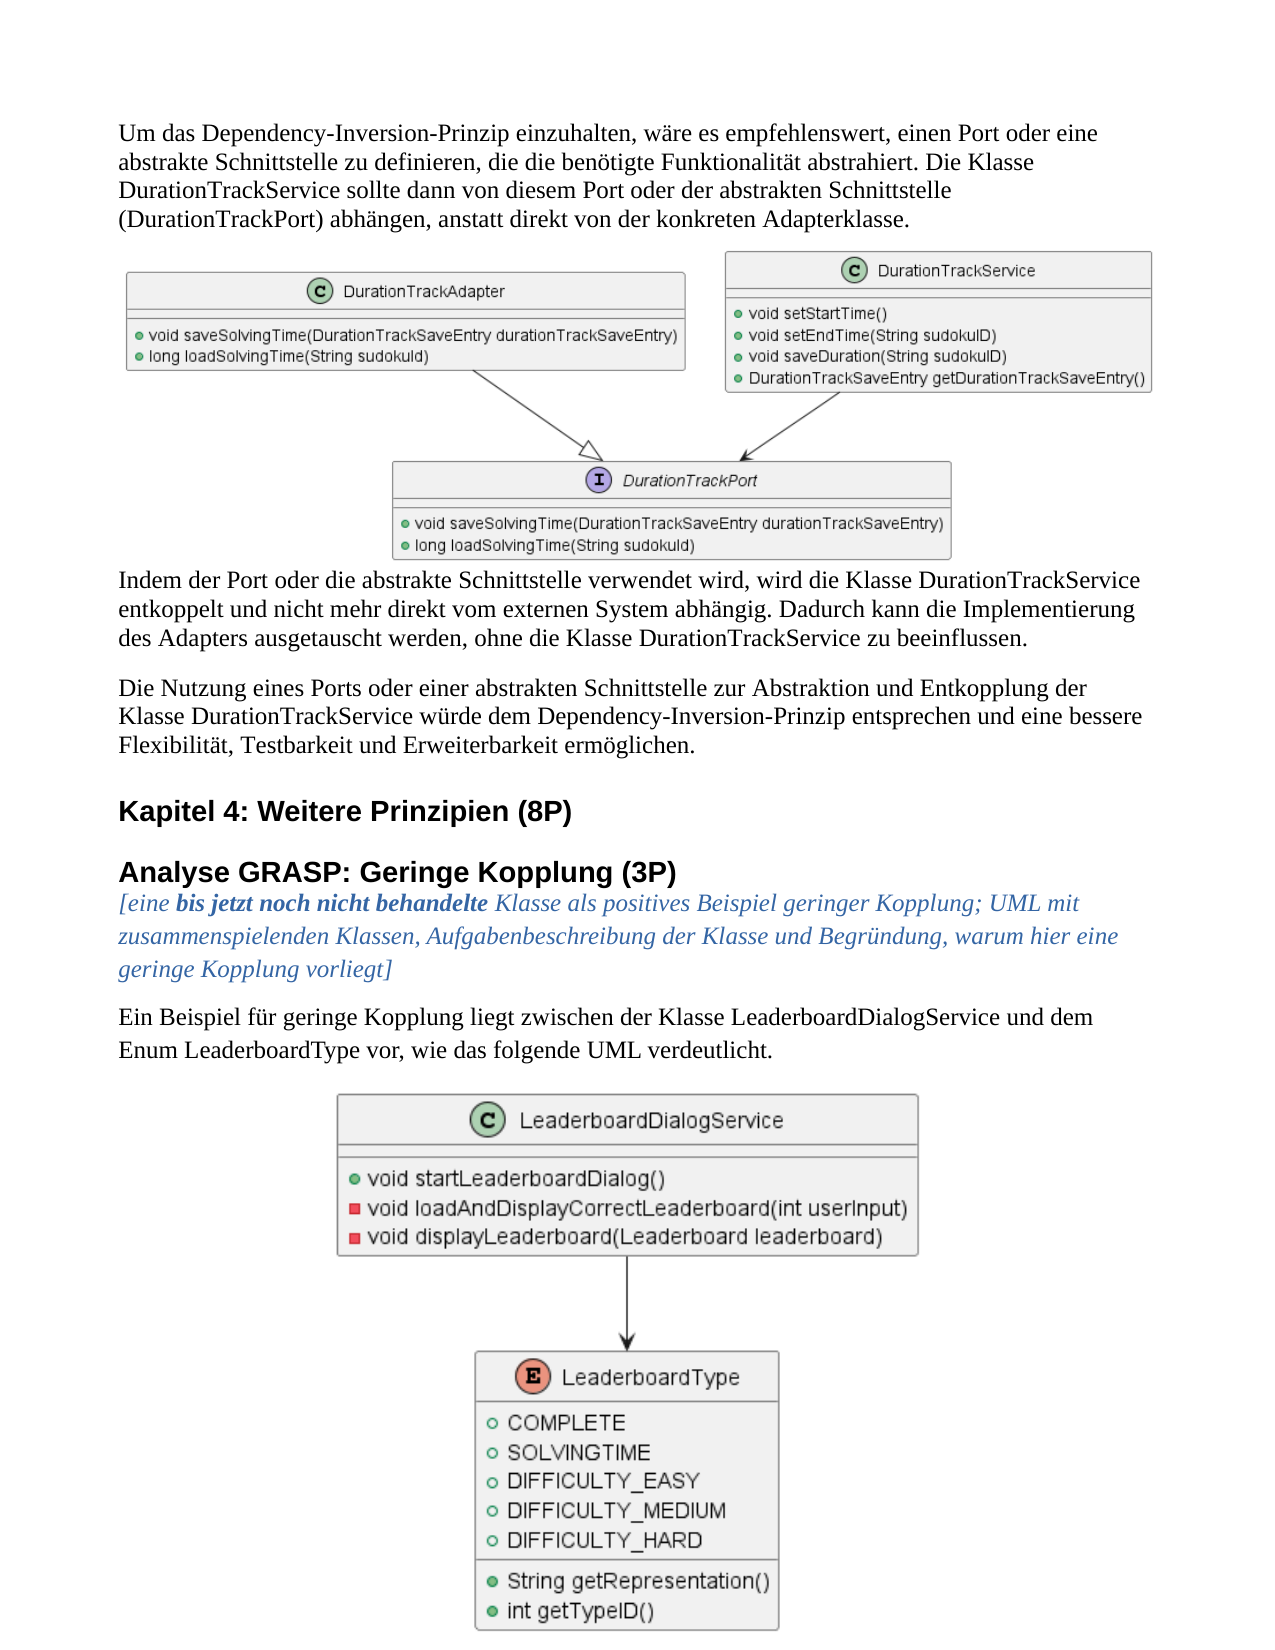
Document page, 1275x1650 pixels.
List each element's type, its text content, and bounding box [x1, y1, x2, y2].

text Ein Beispiel für geringe Kopplung liegt zwischen der Klasse LeaderboardDialogService und dem Enum LeaderboardType vor, wie das folgende UML verdeutlicht. [118, 1002, 1157, 1064]
subtitle Analyse GRASP: Geringe Kopplung (3P) [118, 855, 1157, 888]
subtitle Kapitel 4: Weitere Prinzipien (8P) [118, 794, 1157, 828]
text [eine bis jetzt noch nicht behandelte Klasse als positives Beispiel geringer Kopplung; UML mit zusammenspielenden Klassen, Aufgabenbeschreibung der Klasse und Begründung, warum hier eine geringe Kopplung vorliegt] [118, 888, 1157, 983]
text Die Nutzung eines Ports oder einer abstrakten Schnittstelle zur Abstraktion und Entkopplung der Klasse DurationTrackService würde dem Dependency-Inversion-Prinzip entsprechen und eine bessere Flexibilität, Testbarkeit und Erweiterbarkeit ermöglichen. [118, 673, 1157, 759]
text Um das Dependency-Inversion-Prinzip einzuhalten, wäre es empfehlenswert, einen Port oder eine abstrakte Schnittstelle zu definieren, die die benötigte Funktionalität abstrahiert. Die Klasse DurationTrackService sollte dann von diesem Port oder der abstrakten Schnittstelle (DurationTrackPort) abhängen, anstatt direkt von der konkreten Adapterklasse. [118, 118, 1157, 233]
text Indem der Port oder die abstrakte Schnittstelle verwendet wird, wird die Klasse DurationTrackService entkoppelt und nicht mehr direkt vom externen System abhängig. Dadurch kann die Implementierung des Adapters ausgetauscht werden, ohne die Klasse DurationTrackService zu beeinflussen. [118, 566, 1157, 652]
